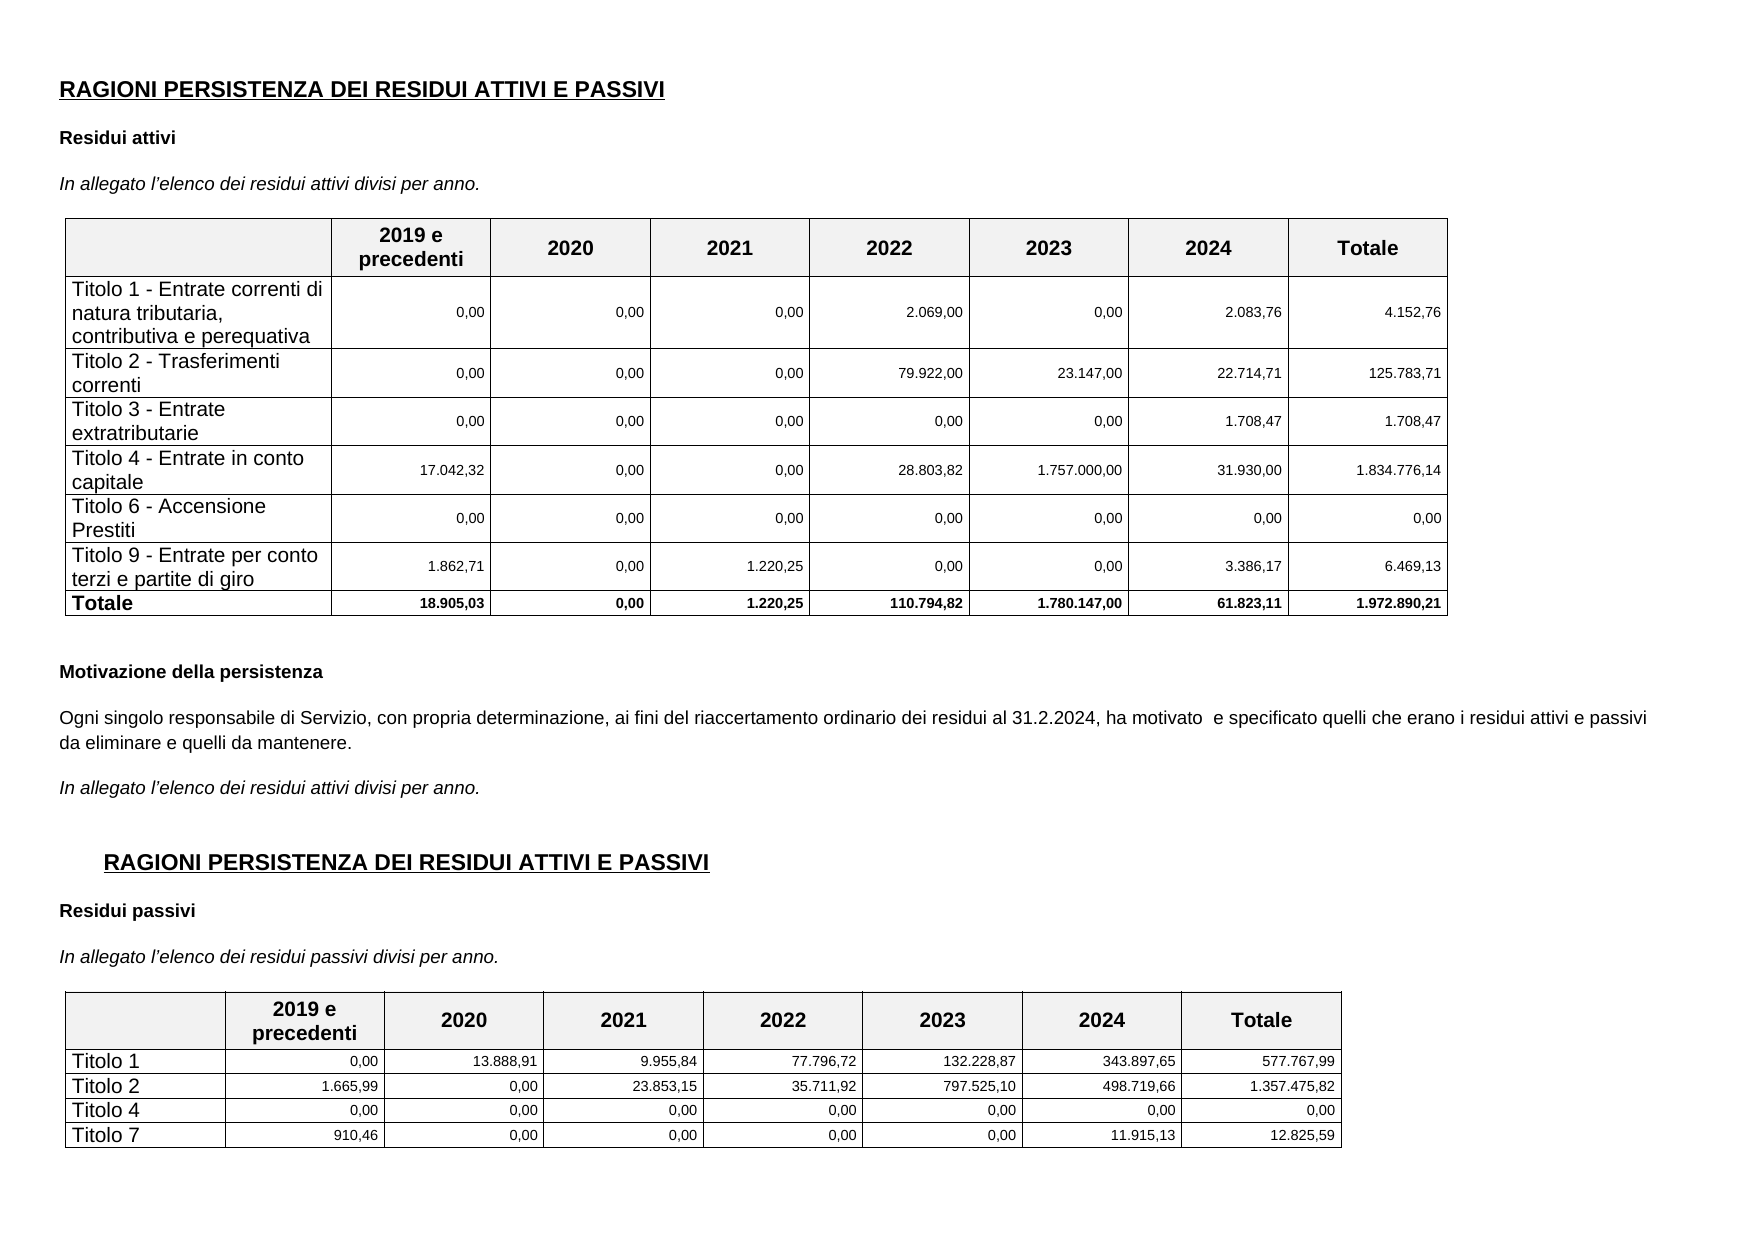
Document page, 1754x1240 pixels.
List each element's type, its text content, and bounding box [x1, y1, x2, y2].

table_cell 0,00 [544, 1099, 703, 1122]
table_cell Titolo 2 - Trasferimenti correnti [66, 349, 331, 397]
table_header 2019 e precedenti [332, 219, 490, 276]
table_cell Titolo 4 [66, 1099, 225, 1122]
table_cell 0,00 [651, 349, 809, 397]
table_cell 797.525,10 [863, 1074, 1022, 1098]
table_cell 1.834.776,14 [1289, 446, 1447, 493]
table_cell 0,00 [704, 1099, 862, 1122]
table_cell 0,00 [810, 398, 969, 445]
table_cell 4.152,76 [1289, 277, 1447, 348]
table_cell Titolo 1 [66, 1050, 225, 1073]
table_cell 18.905,03 [332, 591, 490, 615]
table_cell 1.972.890,21 [1289, 591, 1447, 615]
table_cell 1.220,25 [651, 591, 809, 615]
table_cell 0,00 [704, 1123, 862, 1147]
table_cell 0,00 [1129, 495, 1288, 542]
table_cell 0,00 [970, 495, 1128, 542]
table_cell 6.469,13 [1289, 543, 1447, 590]
table_header [66, 993, 225, 1049]
table_cell 22.714,71 [1129, 349, 1288, 397]
table_cell 0,00 [863, 1099, 1022, 1122]
table_cell 1.220,25 [651, 543, 809, 590]
table_cell 0,00 [491, 349, 650, 397]
table_cell 13.888,91 [385, 1050, 543, 1073]
table_header 2020 [385, 993, 543, 1049]
table_cell Totale [66, 591, 331, 615]
table_cell 0,00 [810, 543, 969, 590]
table_cell Titolo 7 [66, 1123, 225, 1147]
table_cell Titolo 2 [66, 1074, 225, 1098]
table_cell 1.862,71 [332, 543, 490, 590]
text RAGIONI PERSISTENZA DEI RESIDUI ATTIVI E PASSIVI [59, 76, 1668, 102]
table_header 2023 [863, 993, 1022, 1049]
table_cell 0,00 [332, 349, 490, 397]
table_cell 2.069,00 [810, 277, 969, 348]
table_cell 12.825,59 [1182, 1123, 1341, 1147]
table_cell 910,46 [226, 1123, 384, 1147]
table_cell 0,00 [1182, 1099, 1341, 1122]
table_cell Titolo 1 - Entrate correnti di natura tributaria, contributiva e perequativa [66, 277, 331, 348]
table_cell 132.228,87 [863, 1050, 1022, 1073]
table_cell 0,00 [491, 277, 650, 348]
table_cell 1.665,99 [226, 1074, 384, 1098]
table_cell 0,00 [1023, 1099, 1181, 1122]
table_cell 0,00 [1289, 495, 1447, 542]
table_header 2019 e precedenti [226, 993, 384, 1049]
table_header 2022 [704, 993, 862, 1049]
table_cell 0,00 [491, 543, 650, 590]
table_cell 125.783,71 [1289, 349, 1447, 397]
text Residui attivi [59, 127, 1668, 149]
table_cell 0,00 [810, 495, 969, 542]
table_cell 17.042,32 [332, 446, 490, 493]
table_cell 0,00 [332, 277, 490, 348]
table_header Totale [1289, 219, 1447, 276]
table_cell 1.708,47 [1129, 398, 1288, 445]
text In allegato l’elenco dei residui attivi divisi per anno. [59, 173, 1668, 194]
text In allegato l’elenco dei residui passivi divisi per anno. [59, 946, 1668, 967]
table_cell 0,00 [332, 398, 490, 445]
table_cell 0,00 [491, 591, 650, 615]
table_header 2020 [491, 219, 650, 276]
table_cell 0,00 [491, 446, 650, 493]
table_cell 23.853,15 [544, 1074, 703, 1098]
table_cell 0,00 [385, 1099, 543, 1122]
text Ogni singolo responsabile di Servizio, con propria determinazione, ai fini del riaccertamento ordinario dei residui al 31.2.2024, ha motivato e specificato quelli che erano i residui attivi e passivi da eliminare e quelli da mantenere. [59, 707, 1668, 753]
table_cell 23.147,00 [970, 349, 1128, 397]
table_cell Titolo 6 - Accensione Prestiti [66, 495, 331, 542]
table_cell 1.757.000,00 [970, 446, 1128, 493]
table_cell 0,00 [491, 495, 650, 542]
table_cell 498.719,66 [1023, 1074, 1181, 1098]
table_cell 79.922,00 [810, 349, 969, 397]
table_header 2024 [1129, 219, 1288, 276]
table_cell 0,00 [651, 398, 809, 445]
table_cell 0,00 [385, 1074, 543, 1098]
table_cell 0,00 [332, 495, 490, 542]
table_cell 11.915,13 [1023, 1123, 1181, 1147]
table_cell 1.780.147,00 [970, 591, 1128, 615]
table_cell 0,00 [226, 1099, 384, 1122]
table_cell 0,00 [491, 398, 650, 445]
text RAGIONI PERSISTENZA DEI RESIDUI ATTIVI E PASSIVI [103, 849, 1639, 875]
table_cell 0,00 [651, 446, 809, 493]
table_cell 35.711,92 [704, 1074, 862, 1098]
table_cell 61.823,11 [1129, 591, 1288, 615]
table_cell 0,00 [970, 277, 1128, 348]
table_cell 31.930,00 [1129, 446, 1288, 493]
table_header 2021 [544, 993, 703, 1049]
table_cell 2.083,76 [1129, 277, 1288, 348]
table_cell 0,00 [544, 1123, 703, 1147]
table_header 2021 [651, 219, 809, 276]
table_cell 343.897,65 [1023, 1050, 1181, 1073]
table_cell Titolo 9 - Entrate per conto terzi e partite di giro [66, 543, 331, 590]
table_cell 1.357.475,82 [1182, 1074, 1341, 1098]
table_cell 0,00 [651, 277, 809, 348]
table_header 2023 [970, 219, 1128, 276]
table_cell 0,00 [385, 1123, 543, 1147]
text In allegato l’elenco dei residui attivi divisi per anno. [59, 777, 1668, 799]
table_cell 3.386,17 [1129, 543, 1288, 590]
text Residui passivi [59, 900, 1668, 922]
table_cell 28.803,82 [810, 446, 969, 493]
text Motivazione della persistenza [59, 661, 1668, 683]
table_cell 77.796,72 [704, 1050, 862, 1073]
table_header 2022 [810, 219, 969, 276]
table_header Totale [1182, 993, 1341, 1049]
table_cell 9.955,84 [544, 1050, 703, 1073]
table_cell Titolo 4 - Entrate in conto capitale [66, 446, 331, 493]
table_cell 0,00 [651, 495, 809, 542]
table_header [66, 219, 331, 276]
table_cell 577.767,99 [1182, 1050, 1341, 1073]
table_cell Titolo 3 - Entrate extratributarie [66, 398, 331, 445]
table_cell 110.794,82 [810, 591, 969, 615]
table_cell 1.708,47 [1289, 398, 1447, 445]
table_cell 0,00 [970, 543, 1128, 590]
table_cell 0,00 [970, 398, 1128, 445]
table_cell 0,00 [226, 1050, 384, 1073]
table_cell 0,00 [863, 1123, 1022, 1147]
table_header 2024 [1023, 993, 1181, 1049]
